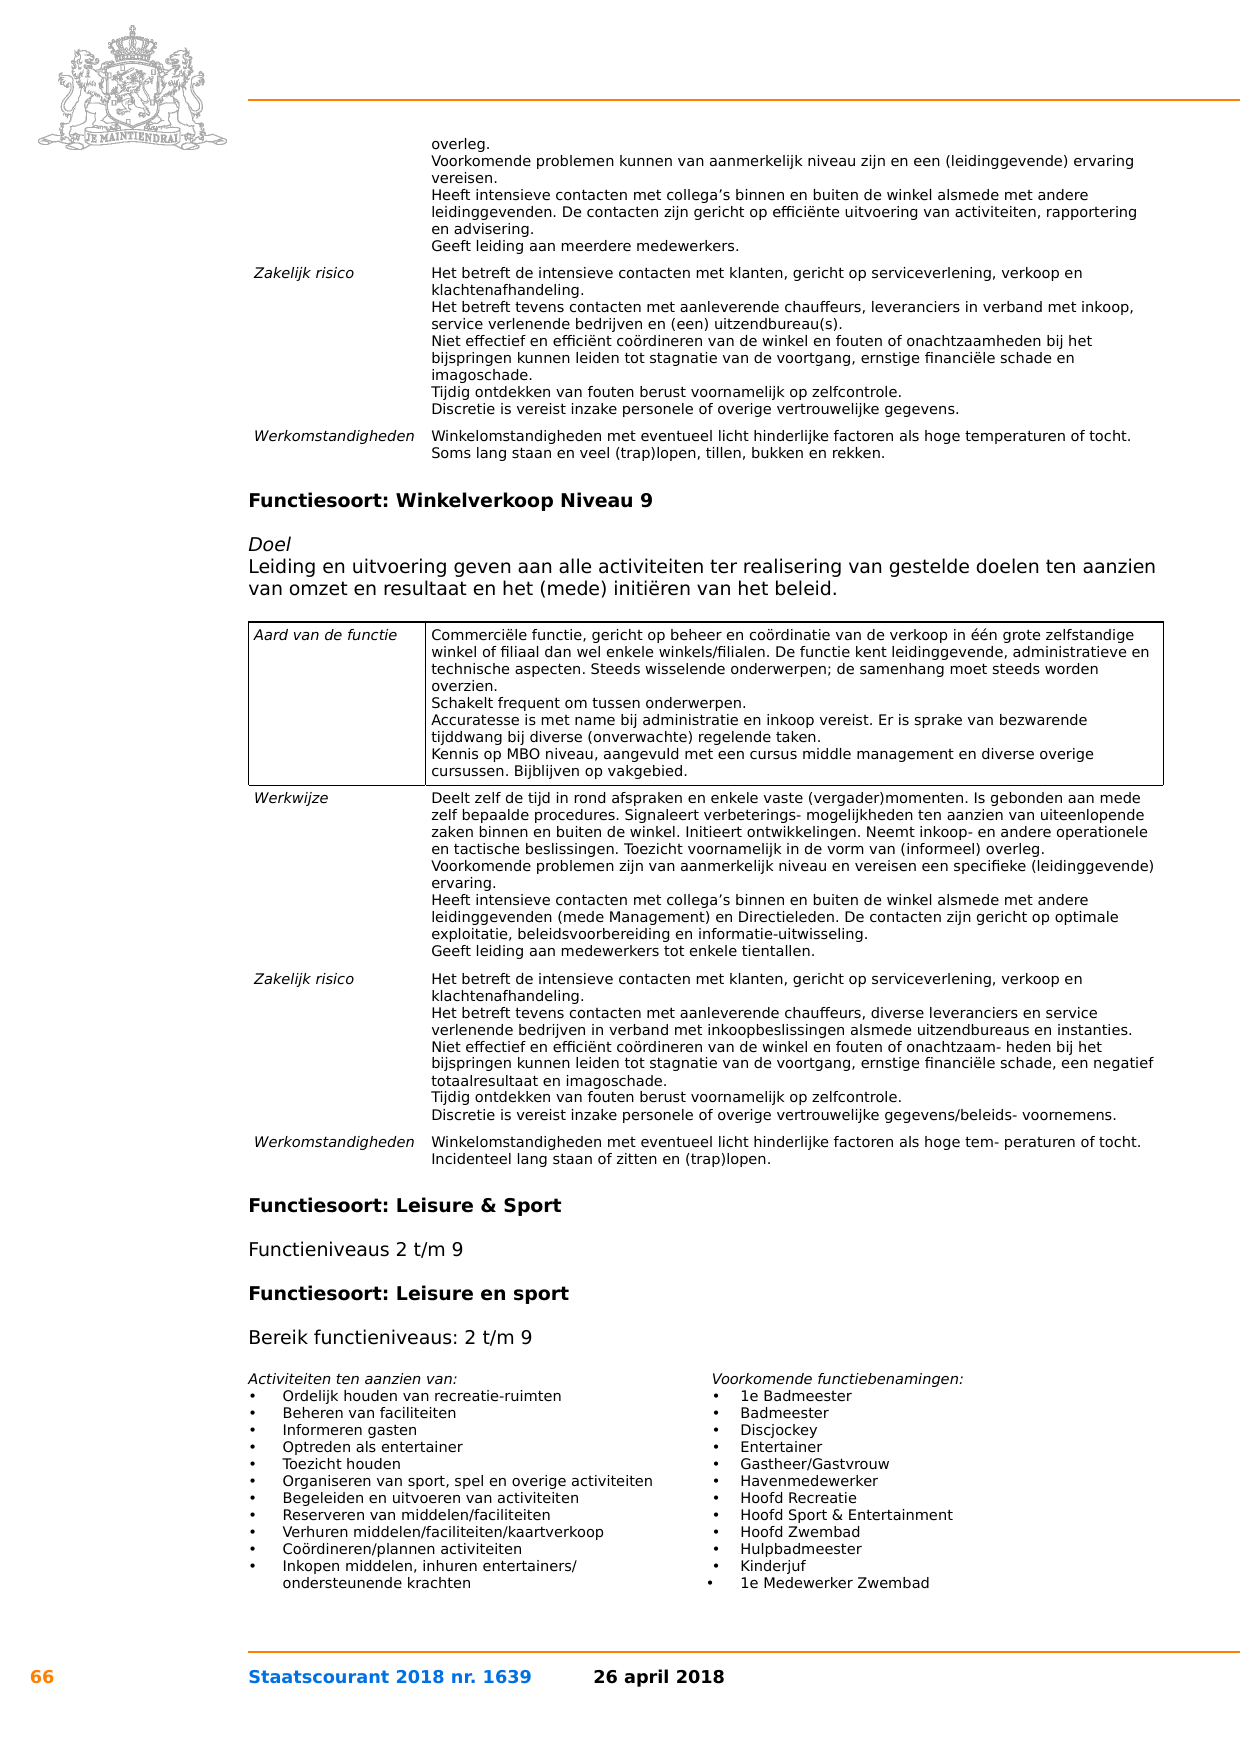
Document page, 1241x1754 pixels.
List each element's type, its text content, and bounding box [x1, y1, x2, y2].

table_cell • [706, 1524, 734, 1541]
table_cell Winkelomstandigheden met eventueel licht hinderlijke factoren als hoge tem- peraturen of tocht. Incidenteel lang staan of zitten en (trap)lopen. [426, 1129, 1163, 1172]
table_cell overleg. Voorkomende problemen kunnen van aanmerkelijk niveau zijn en een (leidinggevende) ervaring vereisen. Heeft intensieve contacten met collega’s binnen en buiten de winkel alsmede met andere leidinggevenden. De contacten zijn gericht op efficiënte uitvoering van activiteiten, rapportering en advisering. Geeft leiding aan meerdere medewerkers. [426, 131, 1163, 259]
text Functieniveaus 2 t/m 9 [248, 1239, 1163, 1261]
table_cell Ordelijk houden van recreatie-ruimten [277, 1388, 706, 1405]
table_cell Werkwijze [249, 786, 425, 965]
table_cell Entertainer [734, 1439, 1163, 1456]
picture [38, 25, 227, 150]
table_cell • [706, 1490, 734, 1507]
table_cell [249, 131, 425, 259]
table_cell • [706, 1558, 734, 1574]
table_cell Badmeester [734, 1405, 1163, 1422]
table_cell Organiseren van sport, spel en overige activiteiten [277, 1473, 706, 1489]
table_cell • [248, 1473, 277, 1489]
table_cell • [706, 1439, 734, 1456]
table_cell • [706, 1473, 734, 1489]
table_cell • [248, 1388, 277, 1405]
table_cell • [706, 1405, 734, 1422]
table_cell Hulpbadmeester [734, 1541, 1163, 1557]
table_cell • [248, 1422, 277, 1439]
table_cell Het betreft de intensieve contacten met klanten, gericht op serviceverlening, verkoop en klachtenafhandeling. Het betreft tevens contacten met aanleverende chauffeurs, leveranciers in verband met inkoop, service verlenende bedrijven en (een) uitzendbureau(s). Niet effectief en efficiënt coördineren van de winkel en fouten of onachtzaamheden bij het bijspringen kunnen leiden tot stagnatie van de voortgang, ernstige financiële schade en imagoschade. Tijdig ontdekken van fouten berust voornamelijk op zelfcontrole. Discretie is vereist inzake personele of overige vertrouwelijke gegevens. [426, 260, 1163, 422]
table_cell • [248, 1456, 277, 1473]
table_cell Coördineren/plannen activiteiten [277, 1541, 706, 1557]
table_cell • [706, 1388, 734, 1405]
table_cell Beheren van faciliteiten [277, 1405, 706, 1422]
table_cell Winkelomstandigheden met eventueel licht hinderlijke factoren als hoge temperaturen of tocht. Soms lang staan en veel (trap)lopen, tillen, bukken en rekken. [426, 424, 1163, 467]
table_cell 1e Badmeester [734, 1388, 1163, 1405]
table_header Commerciële functie, gericht op beheer en coördinatie van de verkoop in één grote zelfstandige winkel of filiaal dan wel enkele winkels/filialen. De functie kent leidinggevende, administratieve en technische aspecten. Steeds wisselende onderwerpen; de samenhang moet steeds worden overzien. Schakelt frequent om tussen onderwerpen. Accuratesse is met name bij administratie en inkoop vereist. Er is sprake van bezwarende tijddwang bij diverse (onverwachte) regelende taken. Kennis op MBO niveau, aangevuld met een cursus middle management en diverse overige cursussen. Bijblijven op vakgebied. [426, 623, 1163, 784]
subtitle Functiesoort: Leisure & Sport [248, 1195, 1163, 1217]
table_cell Optreden als entertainer [277, 1439, 706, 1456]
table_cell • [248, 1405, 277, 1422]
table_cell Zakelijk risico [249, 966, 425, 1128]
table_cell Hoofd Sport & Entertainment [734, 1507, 1163, 1523]
table_cell Kinderjuf [734, 1558, 1163, 1574]
table_cell • [706, 1456, 734, 1473]
table_cell • [248, 1558, 277, 1591]
table_cell Zakelijk risico [249, 260, 425, 422]
table_cell • [248, 1439, 277, 1456]
table_cell • [706, 1575, 734, 1591]
table_cell Verhuren middelen/faciliteiten/kaartverkoop [277, 1524, 706, 1541]
table_cell • [248, 1490, 277, 1507]
table_cell Hoofd Recreatie [734, 1490, 1163, 1507]
table_cell • [248, 1507, 277, 1523]
table_cell Discjockey [734, 1422, 1163, 1439]
table_cell Inkopen middelen, inhuren entertainers/ ondersteunende krachten [277, 1558, 706, 1591]
table_cell Informeren gasten [277, 1422, 706, 1439]
table_cell • [706, 1541, 734, 1557]
text Bereik functieniveaus: 2 t/m 9 [248, 1327, 1163, 1349]
table_cell Reserveren van middelen/faciliteiten [277, 1507, 706, 1523]
table_cell Havenmedewerker [734, 1473, 1163, 1489]
table_cell Gastheer/Gastvrouw [734, 1456, 1163, 1473]
subtitle Functiesoort: Winkelverkoop Niveau 9 [248, 490, 1163, 512]
table_header Aard van de functie [249, 623, 425, 784]
subtitle Functiesoort: Leisure en sport [248, 1283, 1163, 1305]
table_cell • [248, 1541, 277, 1557]
table_cell 1e Medewerker Zwembad [734, 1575, 1163, 1591]
table_cell Deelt zelf de tijd in rond afspraken en enkele vaste (vergader)momenten. Is gebonden aan mede zelf bepaalde procedures. Signaleert verbeterings- mogelijkheden ten aanzien van uiteenlopende zaken binnen en buiten de winkel. Initieert ontwikkelingen. Neemt inkoop- en andere operationele en tactische beslissingen. Toezicht voornamelijk in de vorm van (informeel) overleg. Voorkomende problemen zijn van aanmerkelijk niveau en vereisen een specifieke (leidinggevende) ervaring. Heeft intensieve contacten met collega’s binnen en buiten de winkel alsmede met andere leidinggevenden (mede Management) en Directieleden. De contacten zijn gericht op optimale exploitatie, beleidsvoorbereiding en informatie-uitwisseling. Geeft leiding aan medewerkers tot enkele tientallen. [426, 786, 1163, 965]
table_cell • [706, 1507, 734, 1523]
table_cell Begeleiden en uitvoeren van activiteiten [277, 1490, 706, 1507]
table_cell Het betreft de intensieve contacten met klanten, gericht op serviceverlening, verkoop en klachtenafhandeling. Het betreft tevens contacten met aanleverende chauffeurs, diverse leveranciers en service verlenende bedrijven in verband met inkoopbeslissingen alsmede uitzendbureaus en instanties. Niet effectief en efficiënt coördineren van de winkel en fouten of onachtzaam- heden bij het bijspringen kunnen leiden tot stagnatie van de voortgang, ernstige financiële schade, een negatief totaalresultaat en imagoschade. Tijdig ontdekken van fouten berust voornamelijk op zelfcontrole. Discretie is vereist inzake personele of overige vertrouwelijke gegevens/beleids- voornemens. [426, 966, 1163, 1128]
table_cell Hoofd Zwembad [734, 1524, 1163, 1541]
text Doel [248, 533, 1163, 556]
table_cell Toezicht houden [277, 1456, 706, 1473]
table_cell • [706, 1422, 734, 1439]
table_header Activiteiten ten aanzien van: [248, 1371, 706, 1388]
table_cell Werkomstandigheden [249, 1129, 425, 1172]
table_cell • [248, 1524, 277, 1541]
text Leiding en uitvoering geven aan alle activiteiten ter realisering van gestelde doelen ten aanzien van omzet en resultaat en het (mede) initiëren van het beleid. [248, 556, 1163, 599]
table_header Voorkomende functiebenamingen: [706, 1371, 1163, 1388]
table_cell Werkomstandigheden [249, 424, 425, 467]
